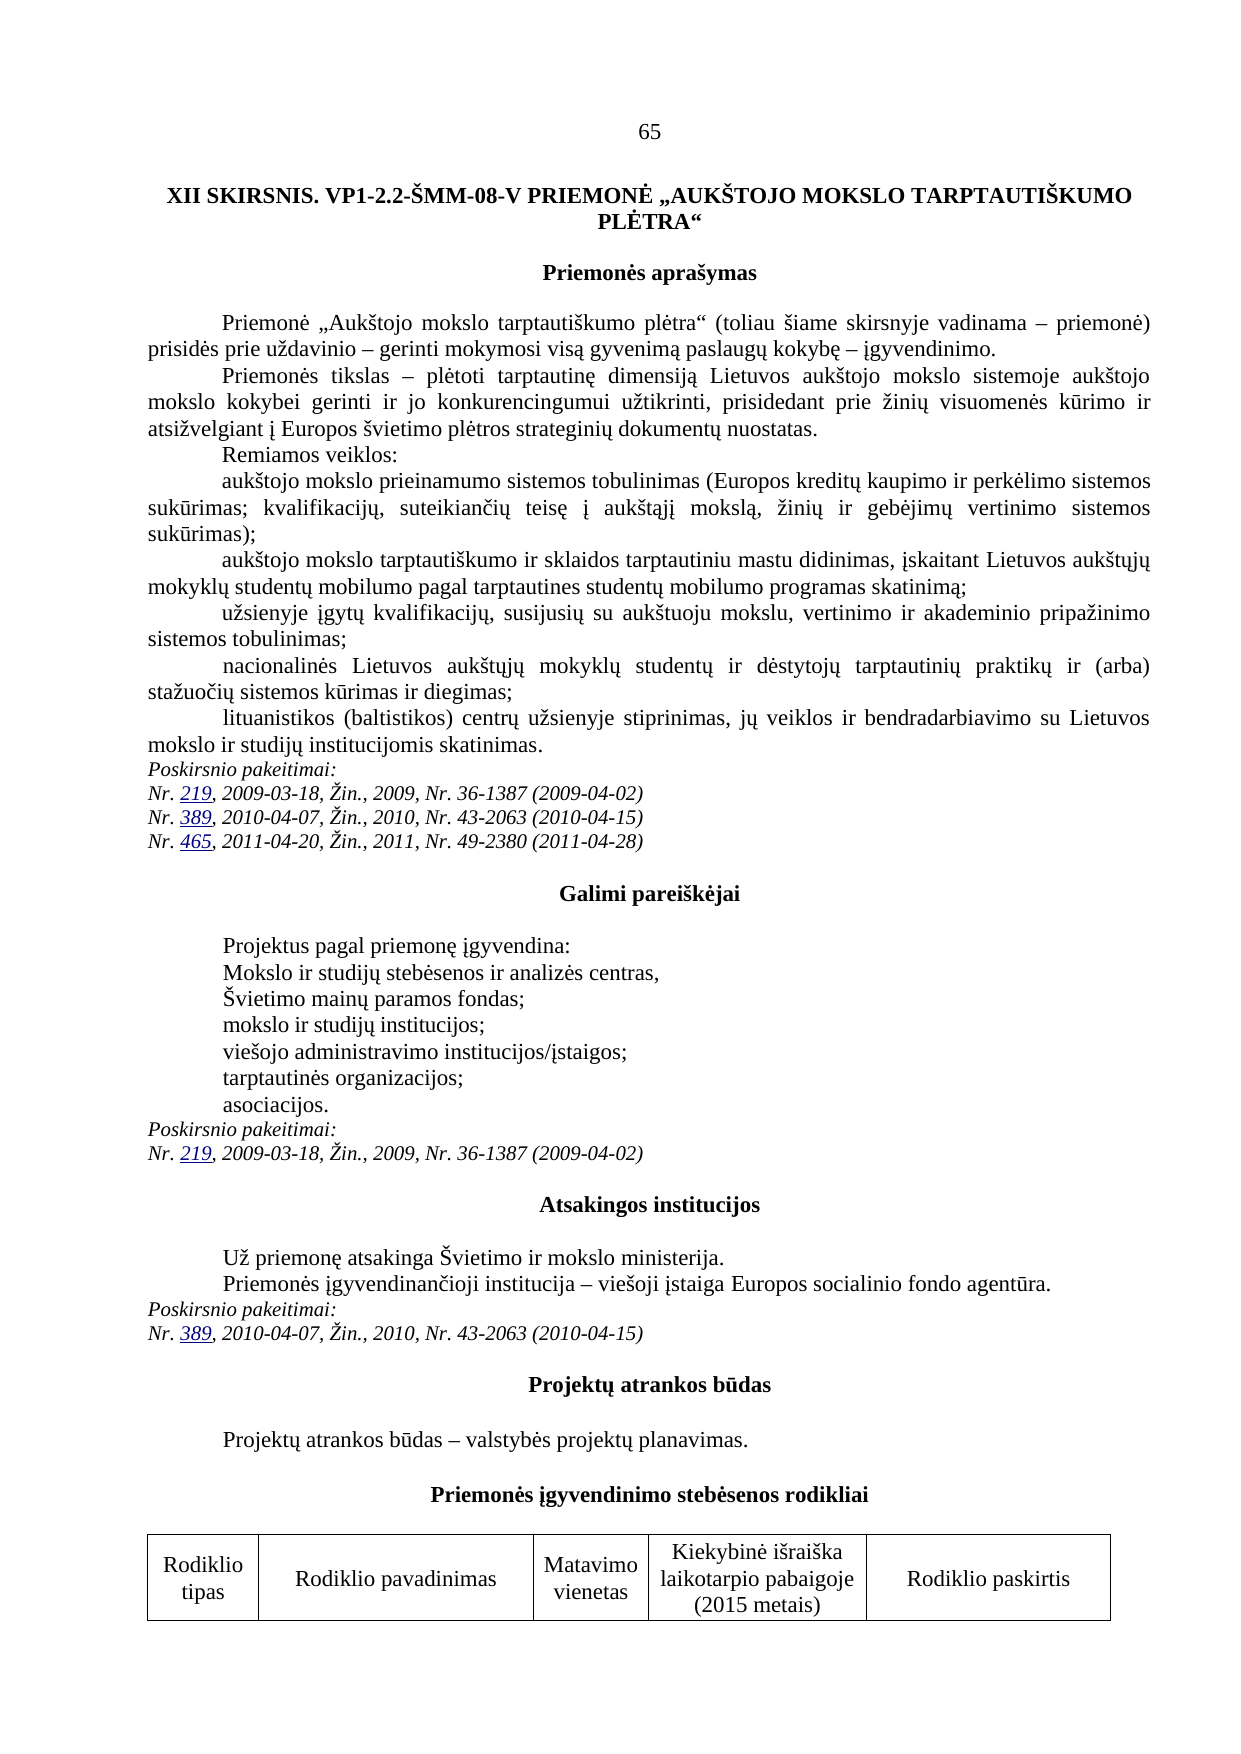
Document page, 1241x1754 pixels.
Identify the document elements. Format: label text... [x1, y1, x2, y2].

text Priemonės aprašymas [148, 259, 1152, 285]
text Atsakingos institucijos [148, 1191, 1152, 1218]
text XII SKIRSNIS. VP1-2.2-ŠMM-08-V PRIEMONĖ „AUKŠTOJO MOKSLO TARPTAUTIŠKUMO PLĖTRA“ [148, 182, 1152, 235]
text Priemonės įgyvendinančioji institucija – viešoji įstaiga Europos socialinio fondo agentūra. [148, 1271, 1152, 1297]
text Nr. 465, 2011-04-20, Žin., 2011, Nr. 49-2380 (2011-04-28) [148, 829, 1152, 853]
text Nr. 219, 2009-03-18, Žin., 2009, Nr. 36-1387 (2009-04-02) [148, 781, 1152, 805]
text Priemonės tikslas – plėtoti tarptautinę dimensiją Lietuvos aukštojo mokslo sistemoje aukštojo mokslo kokybei gerinti ir jo konkurencingumui užtikrinti, prisidedant prie žinių visuomenės kūrimo ir atsižvelgiant į Europos švietimo plėtros strateginių dokumentų nuostatas. [148, 362, 1152, 441]
text lituanistikos (baltistikos) centrų užsienyje stiprinimas, jų veiklos ir bendradarbiavimo su Lietuvos mokslo ir studijų institucijomis skatinimas. [148, 704, 1152, 757]
text aukštojo mokslo prieinamumo sistemos tobulinimas (Europos kreditų kaupimo ir perkėlimo sistemos sukūrimas; kvalifikacijų, suteikiančių teisę į aukštąjį mokslą, žinių ir gebėjimų vertinimo sistemos sukūrimas); [148, 467, 1152, 546]
text Nr. 389, 2010-04-07, Žin., 2010, Nr. 43-2063 (2010-04-15) [148, 805, 1152, 829]
text asociacijos. [148, 1091, 1152, 1117]
text nacionalinės Lietuvos aukštųjų mokyklų studentų ir dėstytojų tarptautinių praktikų ir (arba) stažuočių sistemos kūrimas ir diegimas; [148, 652, 1152, 704]
table_header Rodiklio pavadinimas [259, 1535, 533, 1620]
text Už priemonę atsakinga Švietimo ir mokslo ministerija. [148, 1244, 1152, 1271]
text Projektus pagal priemonę įgyvendina: [148, 932, 1152, 959]
table_header Matavimo vienetas [534, 1535, 648, 1620]
text aukštojo mokslo tarptautiškumo ir sklaidos tarptautiniu mastu didinimas, įskaitant Lietuvos aukštųjų mokyklų studentų mobilumo pagal tarptautines studentų mobilumo programas skatinimą; [148, 546, 1152, 599]
text Mokslo ir studijų stebėsenos ir analizės centras, [148, 959, 1152, 985]
text Nr. 219, 2009-03-18, Žin., 2009, Nr. 36-1387 (2009-04-02) [148, 1141, 1152, 1165]
text Poskirsnio pakeitimai: [148, 757, 1152, 781]
text Remiamos veiklos: [148, 441, 1152, 467]
text Galimi pareiškėjai [148, 880, 1152, 906]
text užsienyje įgytų kvalifikacijų, susijusių su aukštuoju mokslu, vertinimo ir akademinio pripažinimo sistemos tobulinimas; [148, 599, 1152, 652]
text Nr. 389, 2010-04-07, Žin., 2010, Nr. 43-2063 (2010-04-15) [148, 1321, 1152, 1345]
text Priemonė „Aukštojo mokslo tarptautiškumo plėtra“ (toliau šiame skirsnyje vadinama – priemonė) prisidės prie uždavinio – gerinti mokymosi visą gyvenimą paslaugų kokybę – įgyvendinimo. [148, 309, 1152, 362]
text Projektų atrankos būdas [148, 1371, 1152, 1398]
text Priemonės įgyvendinimo stebėsenos rodikliai [148, 1482, 1152, 1508]
table_header Kiekybinė išraiška laikotarpio pabaigoje (2015 metais) [649, 1535, 866, 1620]
text Švietimo mainų paramos fondas; [148, 985, 1152, 1012]
text Poskirsnio pakeitimai: [148, 1297, 1152, 1321]
table_header Rodiklio tipas [148, 1535, 258, 1620]
text Poskirsnio pakeitimai: [148, 1117, 1152, 1141]
text mokslo ir studijų institucijos; [148, 1012, 1152, 1038]
text viešojo administravimo institucijos/įstaigos; [148, 1038, 1152, 1064]
text Projektų atrankos būdas – valstybės projektų planavimas. [148, 1426, 1152, 1453]
text tarptautinės organizacijos; [148, 1064, 1152, 1091]
table_header Rodiklio paskirtis [867, 1535, 1110, 1620]
